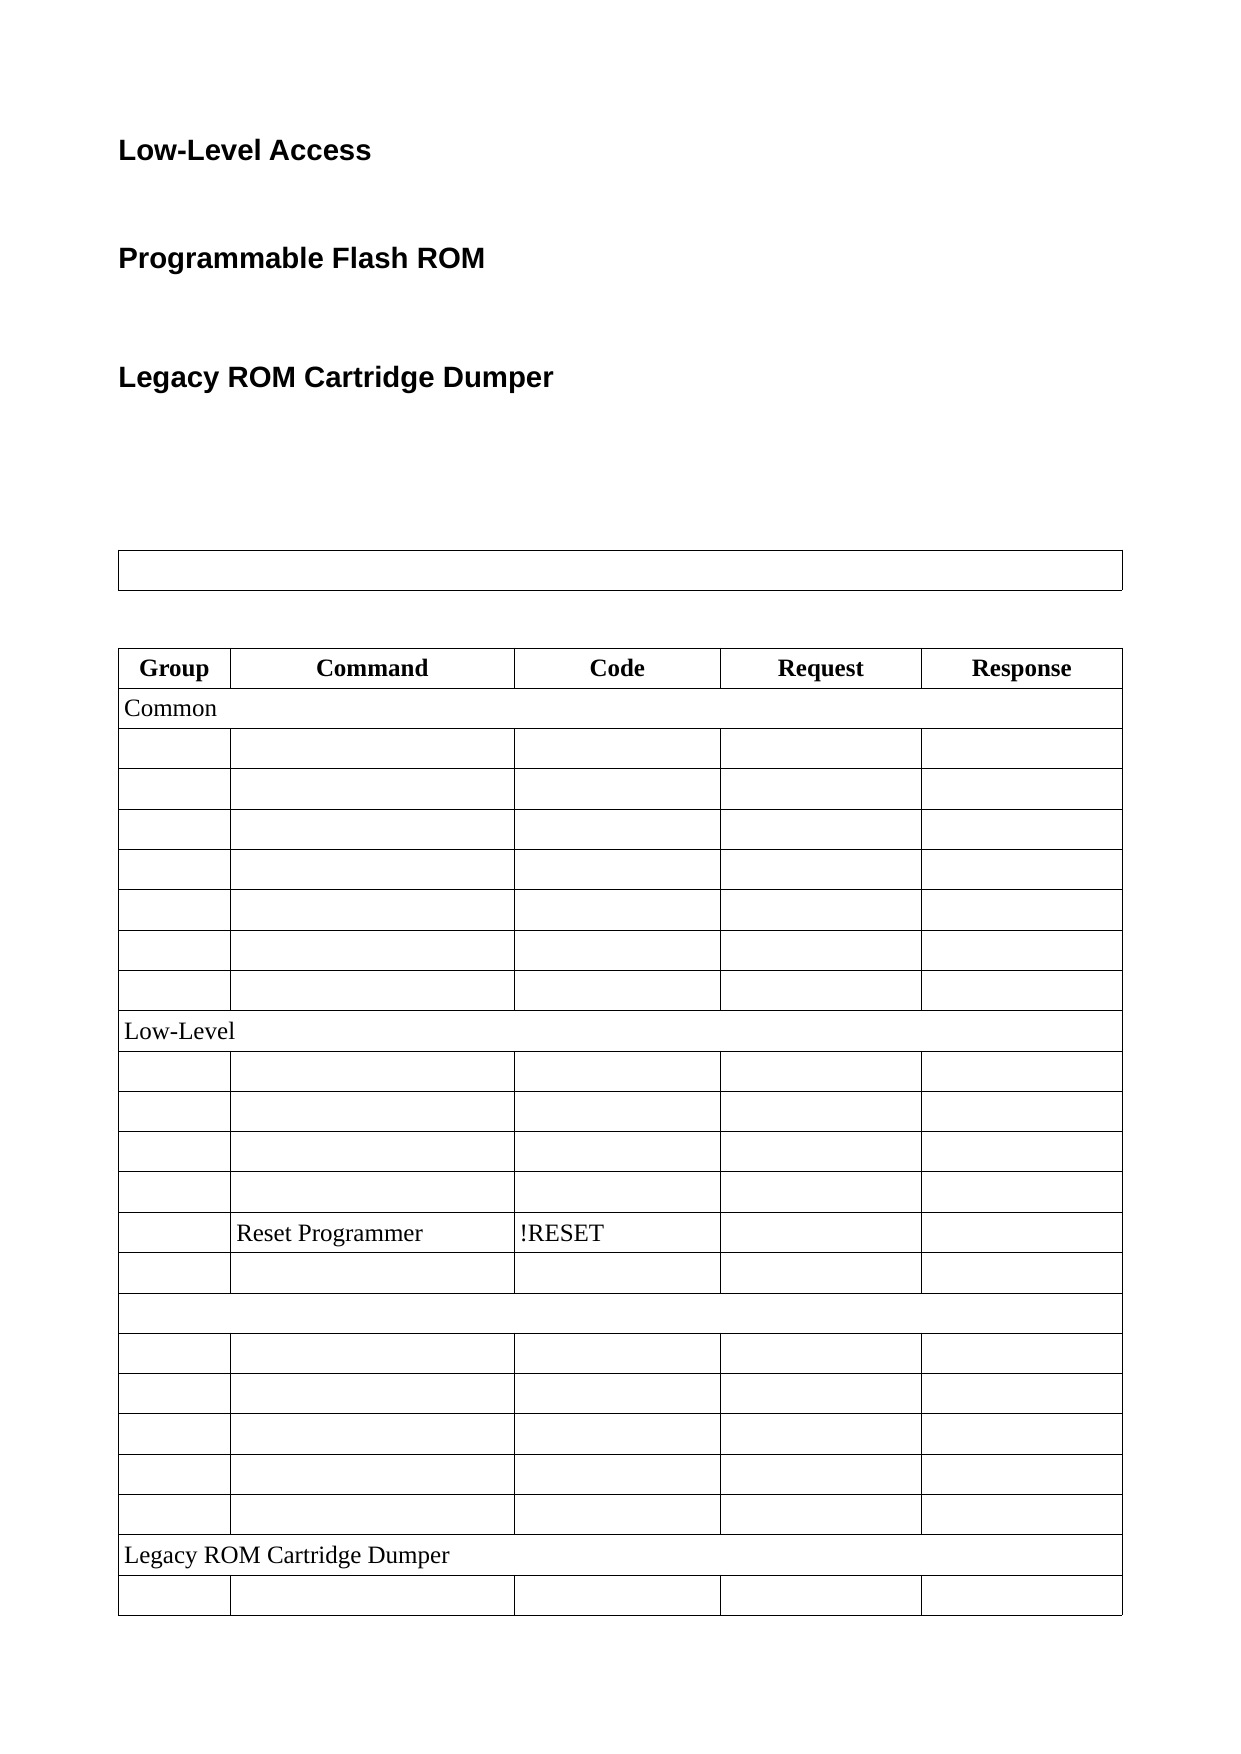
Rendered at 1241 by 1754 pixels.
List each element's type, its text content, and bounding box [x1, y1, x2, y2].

table_cell [721, 1092, 921, 1131]
table_cell [119, 810, 230, 849]
table_cell [231, 1052, 514, 1091]
table_cell [515, 850, 720, 889]
table_cell [515, 1132, 720, 1171]
table_cell [721, 1374, 921, 1413]
table_cell [119, 1172, 230, 1212]
table_header Code [515, 649, 720, 688]
table_cell Legacy ROM Cartridge Dumper [119, 1535, 1122, 1574]
table_cell [231, 1253, 514, 1292]
table_cell [515, 1052, 720, 1091]
table_cell [119, 1294, 1122, 1333]
table_cell [721, 1213, 921, 1252]
table_cell [922, 729, 1122, 768]
table_cell [721, 1052, 921, 1091]
table_cell [119, 931, 230, 970]
table_cell [721, 890, 921, 929]
table_cell [721, 1334, 921, 1373]
table_cell [119, 1334, 230, 1373]
table_cell [119, 890, 230, 929]
table_cell [721, 1132, 921, 1171]
table_cell [231, 1092, 514, 1131]
table_cell [515, 931, 720, 970]
table_cell [231, 769, 514, 809]
table_cell [721, 1455, 921, 1494]
table_cell [119, 1132, 230, 1171]
table_cell [231, 890, 514, 929]
table_cell [515, 1414, 720, 1454]
table_cell [231, 1374, 514, 1413]
table_cell [721, 931, 921, 970]
table_cell [515, 1172, 720, 1212]
table_cell [515, 1374, 720, 1413]
table_cell [515, 1334, 720, 1373]
table_cell [119, 769, 230, 809]
table_header Group [119, 649, 230, 688]
table_cell [721, 1414, 921, 1454]
table_cell [119, 850, 230, 889]
table_cell [515, 769, 720, 809]
table_cell [515, 1576, 720, 1615]
table_cell [515, 971, 720, 1010]
table_cell [119, 971, 230, 1010]
table_cell [119, 1052, 230, 1091]
table_cell Low-Level [119, 1011, 1122, 1051]
table_cell [231, 1455, 514, 1494]
table_cell [119, 1092, 230, 1131]
table_cell [231, 931, 514, 970]
table_cell [231, 810, 514, 849]
table_cell [119, 1455, 230, 1494]
table_header Command [231, 649, 514, 688]
table_cell [515, 729, 720, 768]
table_cell [119, 1414, 230, 1454]
table_cell [231, 1172, 514, 1212]
table_cell Common [119, 689, 1122, 728]
table_cell [515, 810, 720, 849]
table_cell [922, 971, 1122, 1010]
subtitle Legacy ROM Cartridge Dumper [118, 359, 1122, 393]
table_cell [231, 1414, 514, 1454]
table_cell [922, 810, 1122, 849]
table_cell [721, 810, 921, 849]
table_cell [721, 971, 921, 1010]
table_cell [922, 1374, 1122, 1413]
table_cell [231, 1576, 514, 1615]
table_cell [721, 1253, 921, 1292]
table_cell [119, 729, 230, 768]
table_cell [231, 971, 514, 1010]
table_cell [922, 931, 1122, 970]
table_cell Reset Programmer [231, 1213, 514, 1252]
table_cell [231, 1495, 514, 1534]
table_cell [922, 1414, 1122, 1454]
table_cell [515, 1495, 720, 1534]
table_cell !RESET [515, 1213, 720, 1252]
table_cell [922, 1172, 1122, 1212]
table_cell [515, 890, 720, 929]
table_cell [721, 1576, 921, 1615]
table_cell [515, 1092, 720, 1131]
table_cell [231, 1132, 514, 1171]
table_cell [922, 890, 1122, 929]
table_cell [721, 1172, 921, 1212]
table_cell [515, 1253, 720, 1292]
table_cell [515, 1455, 720, 1494]
table_cell [922, 1213, 1122, 1252]
table_cell [231, 729, 514, 768]
table_header [119, 551, 1122, 590]
table_cell [119, 1576, 230, 1615]
table_cell [922, 769, 1122, 809]
table_cell [922, 1455, 1122, 1494]
table_cell [922, 1092, 1122, 1131]
table_cell [922, 1576, 1122, 1615]
table_cell [922, 1132, 1122, 1171]
table_cell [922, 1495, 1122, 1534]
table_cell [922, 1334, 1122, 1373]
table_cell [721, 729, 921, 768]
table_cell [721, 1495, 921, 1534]
table_cell [119, 1213, 230, 1252]
subtitle Programmable Flash ROM [118, 241, 1122, 275]
subtitle Low-Level Access [118, 133, 1122, 166]
table_cell [922, 1253, 1122, 1292]
table_cell [119, 1253, 230, 1292]
table_header Response [922, 649, 1122, 688]
table_cell [231, 850, 514, 889]
table_cell [119, 1495, 230, 1534]
table_cell [721, 769, 921, 809]
table_cell [721, 850, 921, 889]
table_cell [231, 1334, 514, 1373]
table_header Request [721, 649, 921, 688]
table_cell [922, 850, 1122, 889]
table_cell [119, 1374, 230, 1413]
table_cell [922, 1052, 1122, 1091]
